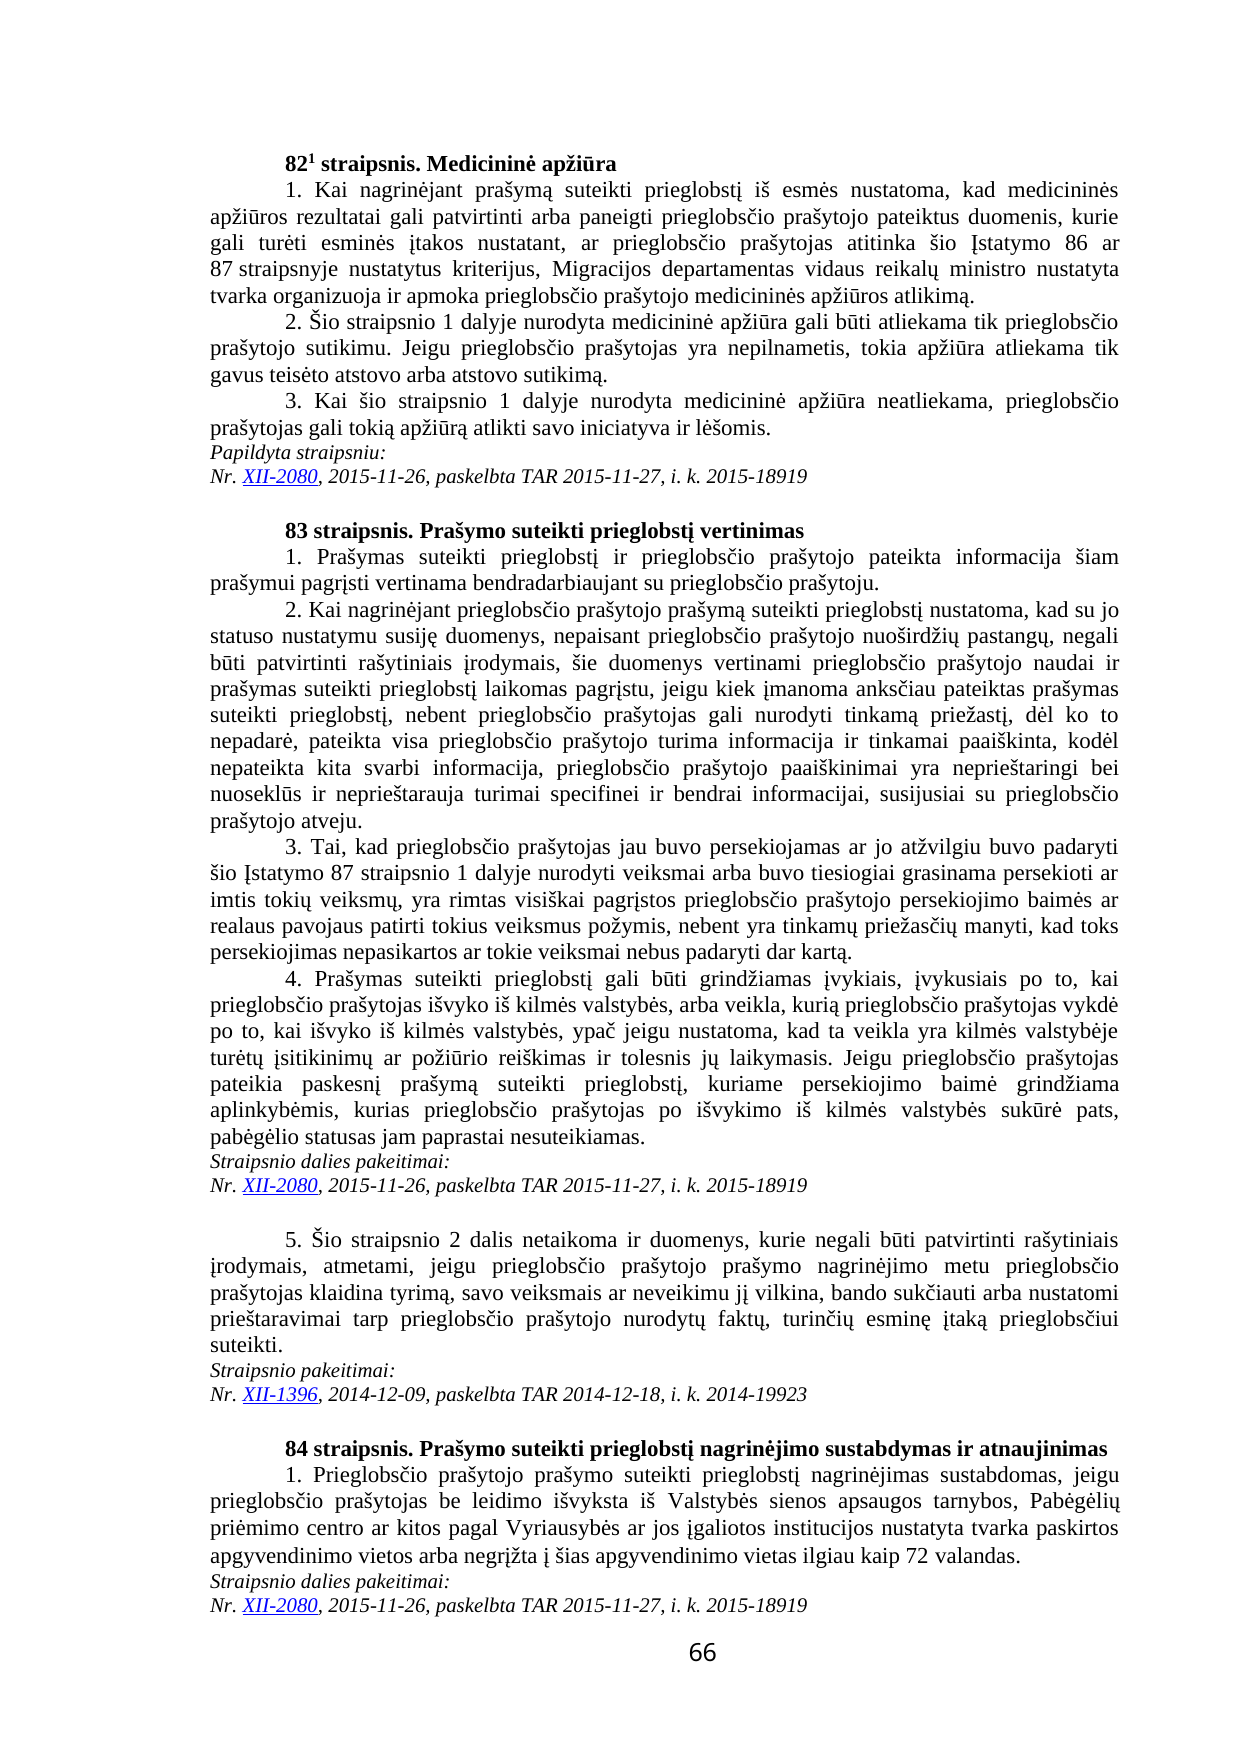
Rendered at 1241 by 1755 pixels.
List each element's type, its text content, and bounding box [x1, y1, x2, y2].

text Nr. XII-2080, 2015-11-26, paskelbta TAR 2015-11-27, i. k. 2015-18919 [210, 464, 1120, 488]
text 4. Prašymas suteikti prieglobstį gali būti grindžiamas įvykiais, įvykusiais po to, kai prieglobsčio prašytojas išvyko iš kilmės valstybės, arba veikla, kurią prieglobsčio prašytojas vykdė po to, kai išvyko iš kilmės valstybės, ypač jeigu nustatoma, kad ta veikla yra kilmės valstybėje turėtų įsitikinimų ar požiūrio reiškimas ir tolesnis jų laikymasis. Jeigu prieglobsčio prašytojas pateikia paskesnį prašymą suteikti prieglobstį, kuriame persekiojimo baimė grindžiama aplinkybėmis, kurias prieglobsčio prašytojas po išvykimo iš kilmės valstybės sukūrė pats, pabėgėlio statusas jam paprastai nesuteikiamas. [210, 965, 1120, 1149]
text Nr. XII-1396, 2014-12-09, paskelbta TAR 2014-12-18, i. k. 2014-19923 [210, 1382, 1120, 1406]
text Papildyta straipsniu: [210, 440, 1120, 464]
text 1. Kai nagrinėjant prašymą suteikti prieglobstį iš esmės nustatoma, kad medicininės apžiūros rezultatai gali patvirtinti arba paneigti prieglobsčio prašytojo pateiktus duomenis, kurie gali turėti esminės įtakos nustatant, ar prieglobsčio prašytojas atitinka šio Įstatymo 86 ar 87 straipsnyje nustatytus kriterijus, Migracijos departamentas vidaus reikalų ministro nustatyta tvarka organizuoja ir apmoka prieglobsčio prašytojo medicininės apžiūros atlikimą. [210, 176, 1120, 308]
text 5. Šio straipsnio 2 dalis netaikoma ir duomenys, kurie negali būti patvirtinti rašytiniais įrodymais, atmetami, jeigu prieglobsčio prašytojo prašymo nagrinėjimo metu prieglobsčio prašytojas klaidina tyrimą, savo veiksmais ar neveikimu jį vilkina, bando sukčiauti arba nustatomi prieštaravimai tarp prieglobsčio prašytojo nurodytų faktų, turinčių esminę įtaką prieglobsčiui suteikti. [210, 1226, 1120, 1358]
text Nr. XII-2080, 2015-11-26, paskelbta TAR 2015-11-27, i. k. 2015-18919 [210, 1173, 1120, 1197]
text 2. Šio straipsnio 1 dalyje nurodyta medicininė apžiūra gali būti atliekama tik prieglobsčio prašytojo sutikimu. Jeigu prieglobsčio prašytojas yra nepilnametis, tokia apžiūra atliekama tik gavus teisėto atstovo arba atstovo sutikimą. [210, 308, 1120, 387]
text 2. Kai nagrinėjant prieglobsčio prašytojo prašymą suteikti prieglobstį nustatoma, kad su jo statuso nustatymu susiję duomenys, nepaisant prieglobsčio prašytojo nuoširdžių pastangų, negali būti patvirtinti rašytiniais įrodymais, šie duomenys vertinami prieglobsčio prašytojo naudai ir prašymas suteikti prieglobstį laikomas pagrįstu, jeigu kiek įmanoma anksčiau pateiktas prašymas suteikti prieglobstį, nebent prieglobsčio prašytojas gali nurodyti tinkamą priežastį, dėl ko to nepadarė, pateikta visa prieglobsčio prašytojo turima informacija ir tinkamai paaiškinta, kodėl nepateikta kita svarbi informacija, prieglobsčio prašytojo paaiškinimai yra neprieštaringi bei nuoseklūs ir neprieštarauja turimai specifinei ir bendrai informacijai, susijusiai su prieglobsčio prašytojo atveju. [210, 596, 1120, 833]
text 1. Prašymas suteikti prieglobstį ir prieglobsčio prašytojo pateikta informacija šiam prašymui pagrįsti vertinama bendradarbiaujant su prieglobsčio prašytoju. [210, 543, 1120, 596]
text 84 straipsnis. Prašymo suteikti prieglobstį nagrinėjimo sustabdymas ir atnaujinimas [285, 1435, 1120, 1461]
text 3. Kai šio straipsnio 1 dalyje nurodyta medicininė apžiūra neatliekama, prieglobsčio prašytojas gali tokią apžiūrą atlikti savo iniciatyva ir lėšomis. [210, 387, 1120, 440]
text Nr. XII-2080, 2015-11-26, paskelbta TAR 2015-11-27, i. k. 2015-18919 [210, 1593, 1120, 1617]
text 83 straipsnis. Prašymo suteikti prieglobstį vertinimas [210, 517, 1120, 543]
text Straipsnio dalies pakeitimai: [210, 1569, 1120, 1593]
text Straipsnio dalies pakeitimai: [210, 1149, 1120, 1173]
text Straipsnio pakeitimai: [210, 1358, 1120, 1382]
text 3. Tai, kad prieglobsčio prašytojas jau buvo persekiojamas ar jo atžvilgiu buvo padaryti šio Įstatymo 87 straipsnio 1 dalyje nurodyti veiksmai arba buvo tiesiogiai grasinama persekioti ar imtis tokių veiksmų, yra rimtas visiškai pagrįstos prieglobsčio prašytojo persekiojimo baimės ar realaus pavojaus patirti tokius veiksmus požymis, nebent yra tinkamų priežasčių manyti, kad toks persekiojimas nepasikartos ar tokie veiksmai nebus padaryti dar kartą. [210, 833, 1120, 965]
text 1. Prieglobsčio prašytojo prašymo suteikti prieglobstį nagrinėjimas sustabdomas, jeigu prieglobsčio prašytojas be leidimo išvyksta iš Valstybės sienos apsaugos tarnybos, Pabėgėlių priėmimo centro ar kitos pagal Vyriausybės ar jos įgaliotos institucijos nustatyta tvarka paskirtos apgyvendinimo vietos arba negrįžta į šias apgyvendinimo vietas ilgiau kaip 72 valandas. [210, 1461, 1120, 1569]
text 821 straipsnis. Medicininė apžiūra [210, 150, 1120, 176]
